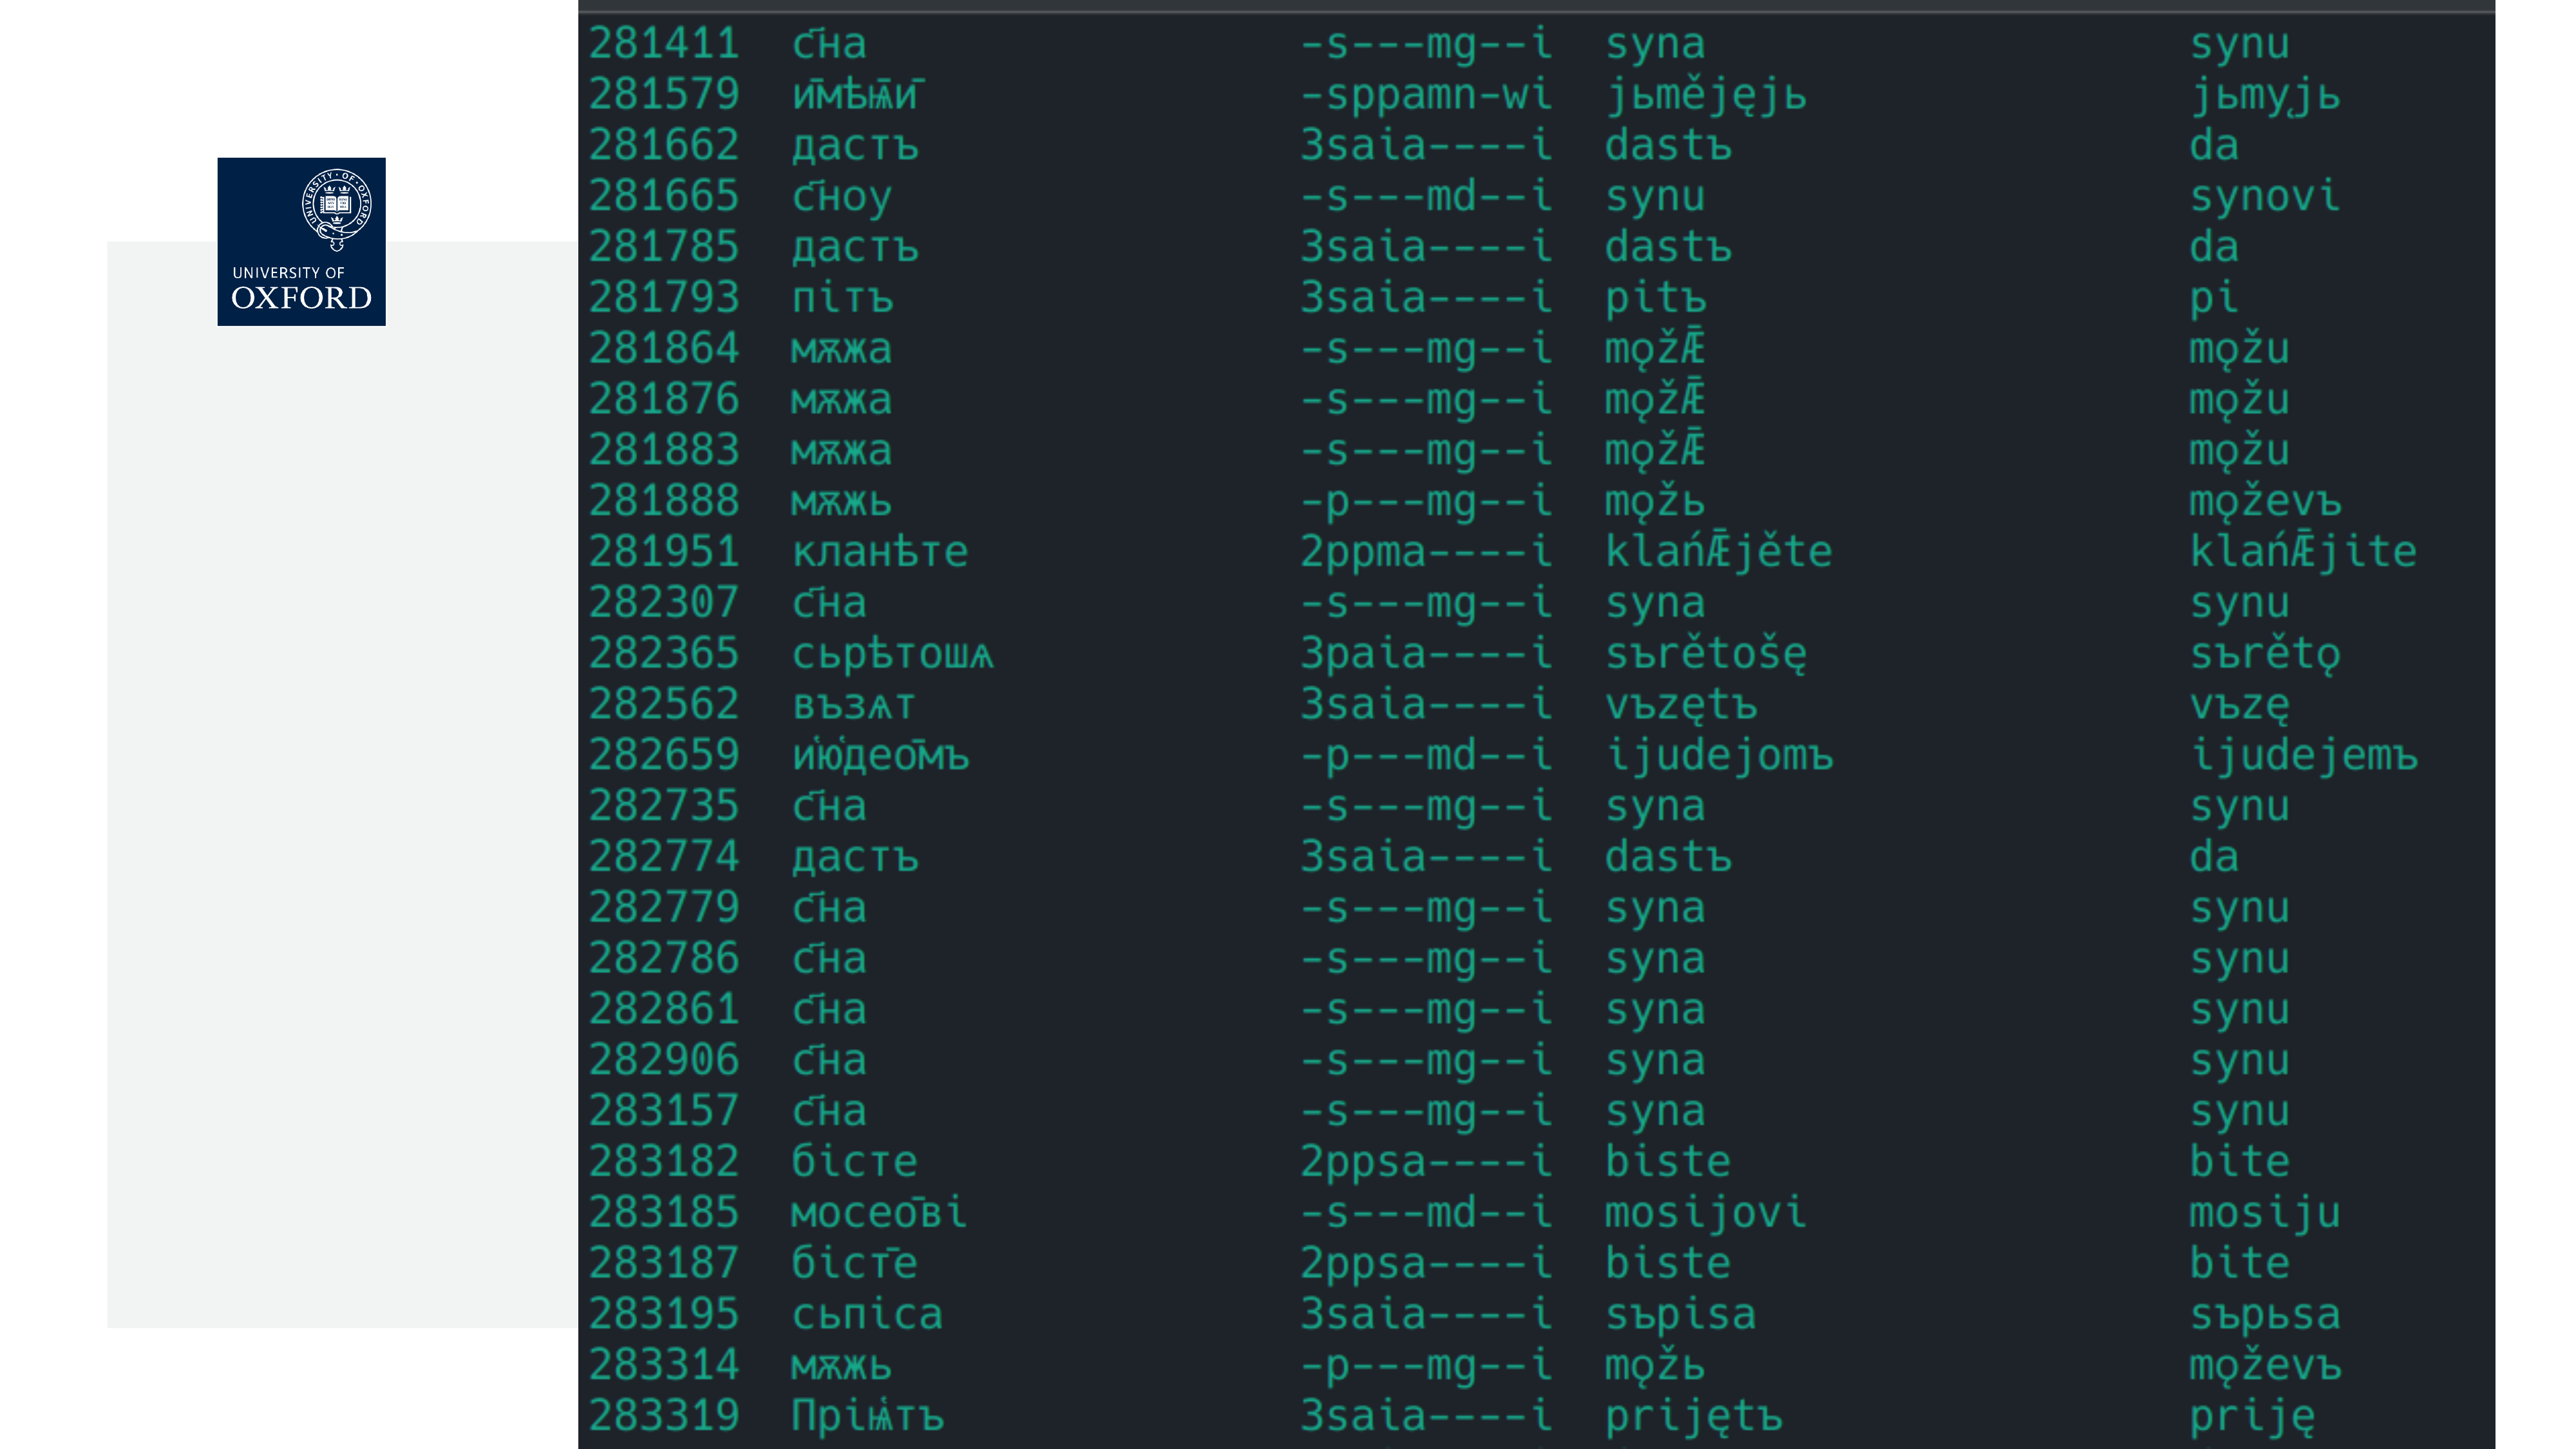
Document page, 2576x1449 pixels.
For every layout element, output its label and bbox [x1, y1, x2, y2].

picture [289, 267, 296, 278]
picture [260, 267, 269, 278]
picture [303, 267, 319, 278]
picture [302, 169, 372, 252]
picture [578, 0, 2495, 1449]
picture [234, 267, 241, 278]
picture [326, 267, 336, 278]
picture [338, 267, 344, 278]
picture [280, 267, 288, 278]
picture [245, 267, 252, 278]
